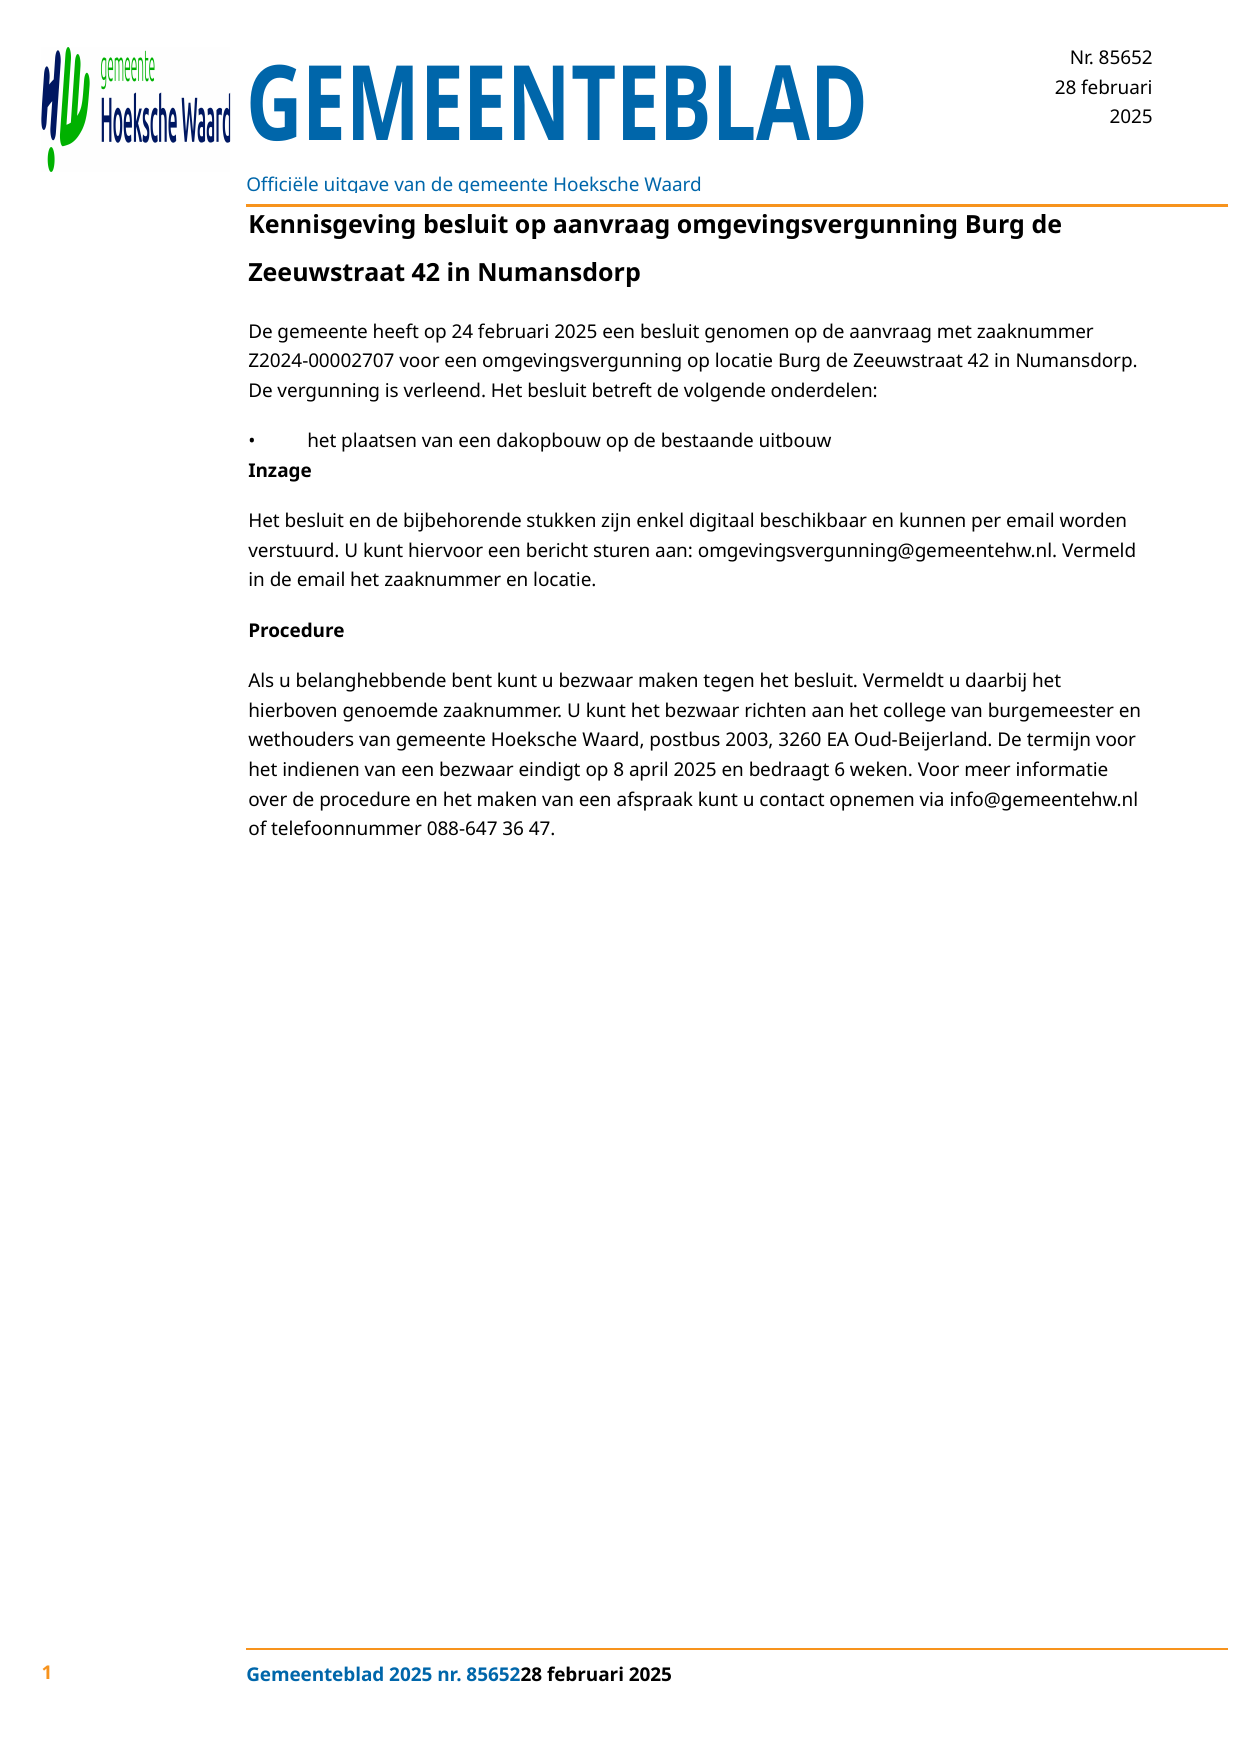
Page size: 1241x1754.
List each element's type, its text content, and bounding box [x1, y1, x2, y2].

list het plaatsen van een dakopbouw op de bestaande uitbouw [248, 427, 1152, 453]
text Kennisgeving besluit op aanvraag omgevingsvergunning Burg de Zeeuwstraat 42 in Numansdorp [248, 207, 1152, 288]
text Inzage [248, 457, 1152, 483]
text De gemeente heeft op 24 februari 2025 een besluit genomen op de aanvraag met zaaknummer Z2024-00002707 voor een omgevingsvergunning op locatie Burg de Zeeuwstraat 42 in Numansdorp. De vergunning is verleend. Het besluit betreft de volgende onderdelen: [248, 318, 1152, 403]
text Het besluit en de bijbehorende stukken zijn enkel digitaal beschikbaar en kunnen per email worden verstuurd. U kunt hiervoor een bericht sturen aan: omgevingsvergunning@gemeentehw.nl. Vermeld in de email het zaaknummer en locatie. [248, 507, 1152, 592]
text Procedure [248, 617, 1152, 643]
picture [41, 47, 231, 172]
text Als u belanghebbende bent kunt u bezwaar maken tegen het besluit. Vermeldt u daarbij het hierboven genoemde zaaknummer. U kunt het bezwaar richten aan het college van burgemeester en wethouders van gemeente Hoeksche Waard, postbus 2003, 3260 EA Oud-Beijerland. De termijn voor het indienen van een bezwaar eindigt op 8 april 2025 en bedraagt 6 weken. Voor meer informatie over de procedure en het maken van een afspraak kunt u contact opnemen via info@gemeentehw.nl of telefoonnummer 088-647 36 47. [248, 667, 1152, 841]
